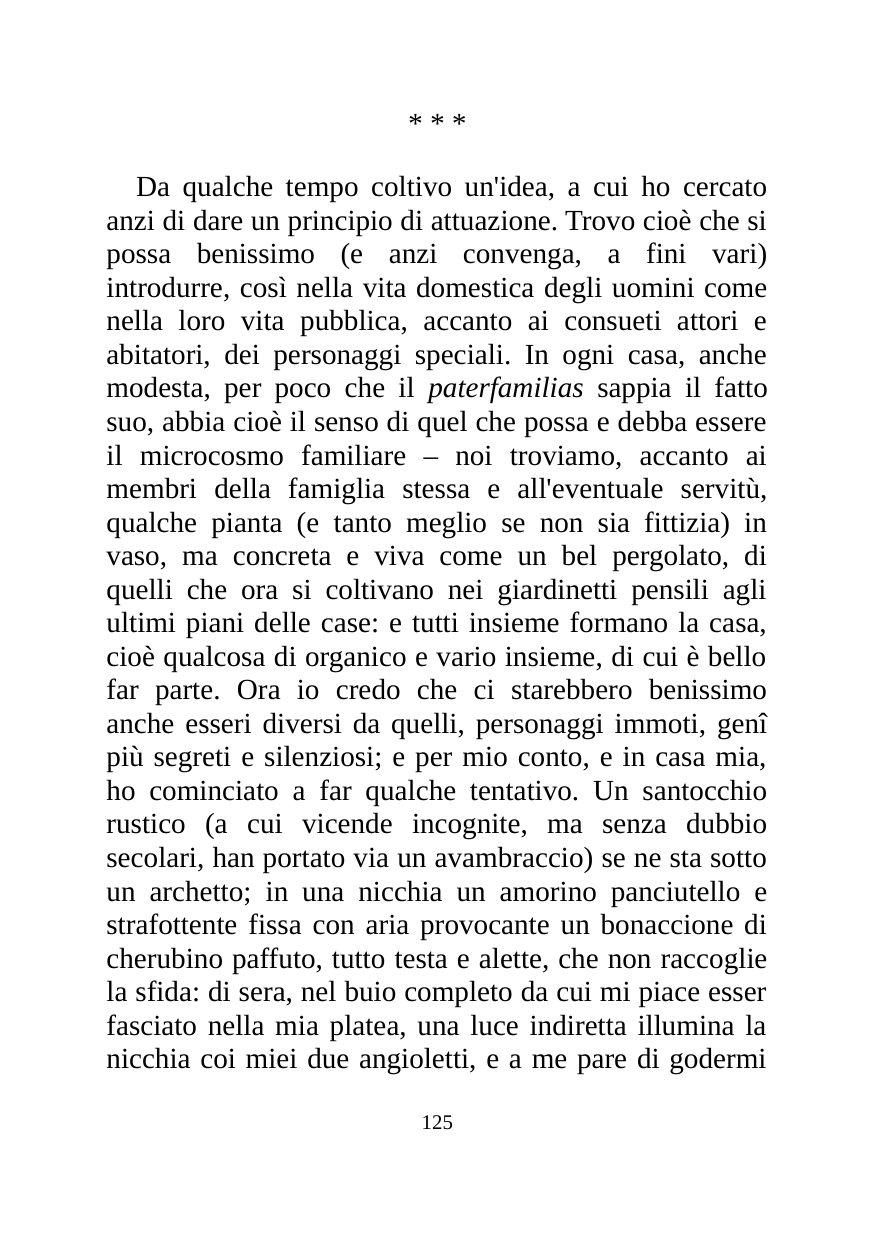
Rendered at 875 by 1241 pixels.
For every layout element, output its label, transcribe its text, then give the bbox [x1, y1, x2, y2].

text * * * [106, 106, 768, 140]
text Da qualche tempo coltivo un'idea, a cui ho cercato anzi di dare un principio di attuazione. Trovo cioè che si possa benissimo (e anzi convenga, a fini vari) introdurre, così nella vita domestica degli uomini come nella loro vita pubblica, accanto ai consueti attori e abitatori, dei personaggi speciali. In ogni casa, anche modesta, per poco che il paterfamilias sappia il fatto suo, abbia cioè il senso di quel che possa e debba essere il microcosmo familiare – noi troviamo, accanto ai membri della famiglia stessa e all'eventuale servitù, qualche pianta (e tanto meglio se non sia fittizia) in vaso, ma concreta e viva come un bel pergolato, di quelli che ora si coltivano nei giardinetti pensili agli ultimi piani delle case: e tutti insieme formano la casa, cioè qualcosa di organico e vario insieme, di cui è bello far parte. Ora io credo che ci starebbero benissimo anche esseri diversi da quelli, personaggi immoti, genî più segreti e silenziosi; e per mio conto, e in casa mia, ho cominciato a far qualche tentativo. Un santocchio rustico (a cui vicende incognite, ma senza dubbio secolari, han portato via un avambraccio) se ne sta sotto un archetto; in una nicchia un amorino panciutello e strafottente fissa con aria provocante un bonaccione di cherubino paffuto, tutto testa e alette, che non raccoglie la sfida: di sera, nel buio completo da cui mi piace esser fasciato nella mia platea, una luce indiretta illumina la nicchia coi miei due angioletti, e a me pare di godermi [106, 169, 768, 1075]
